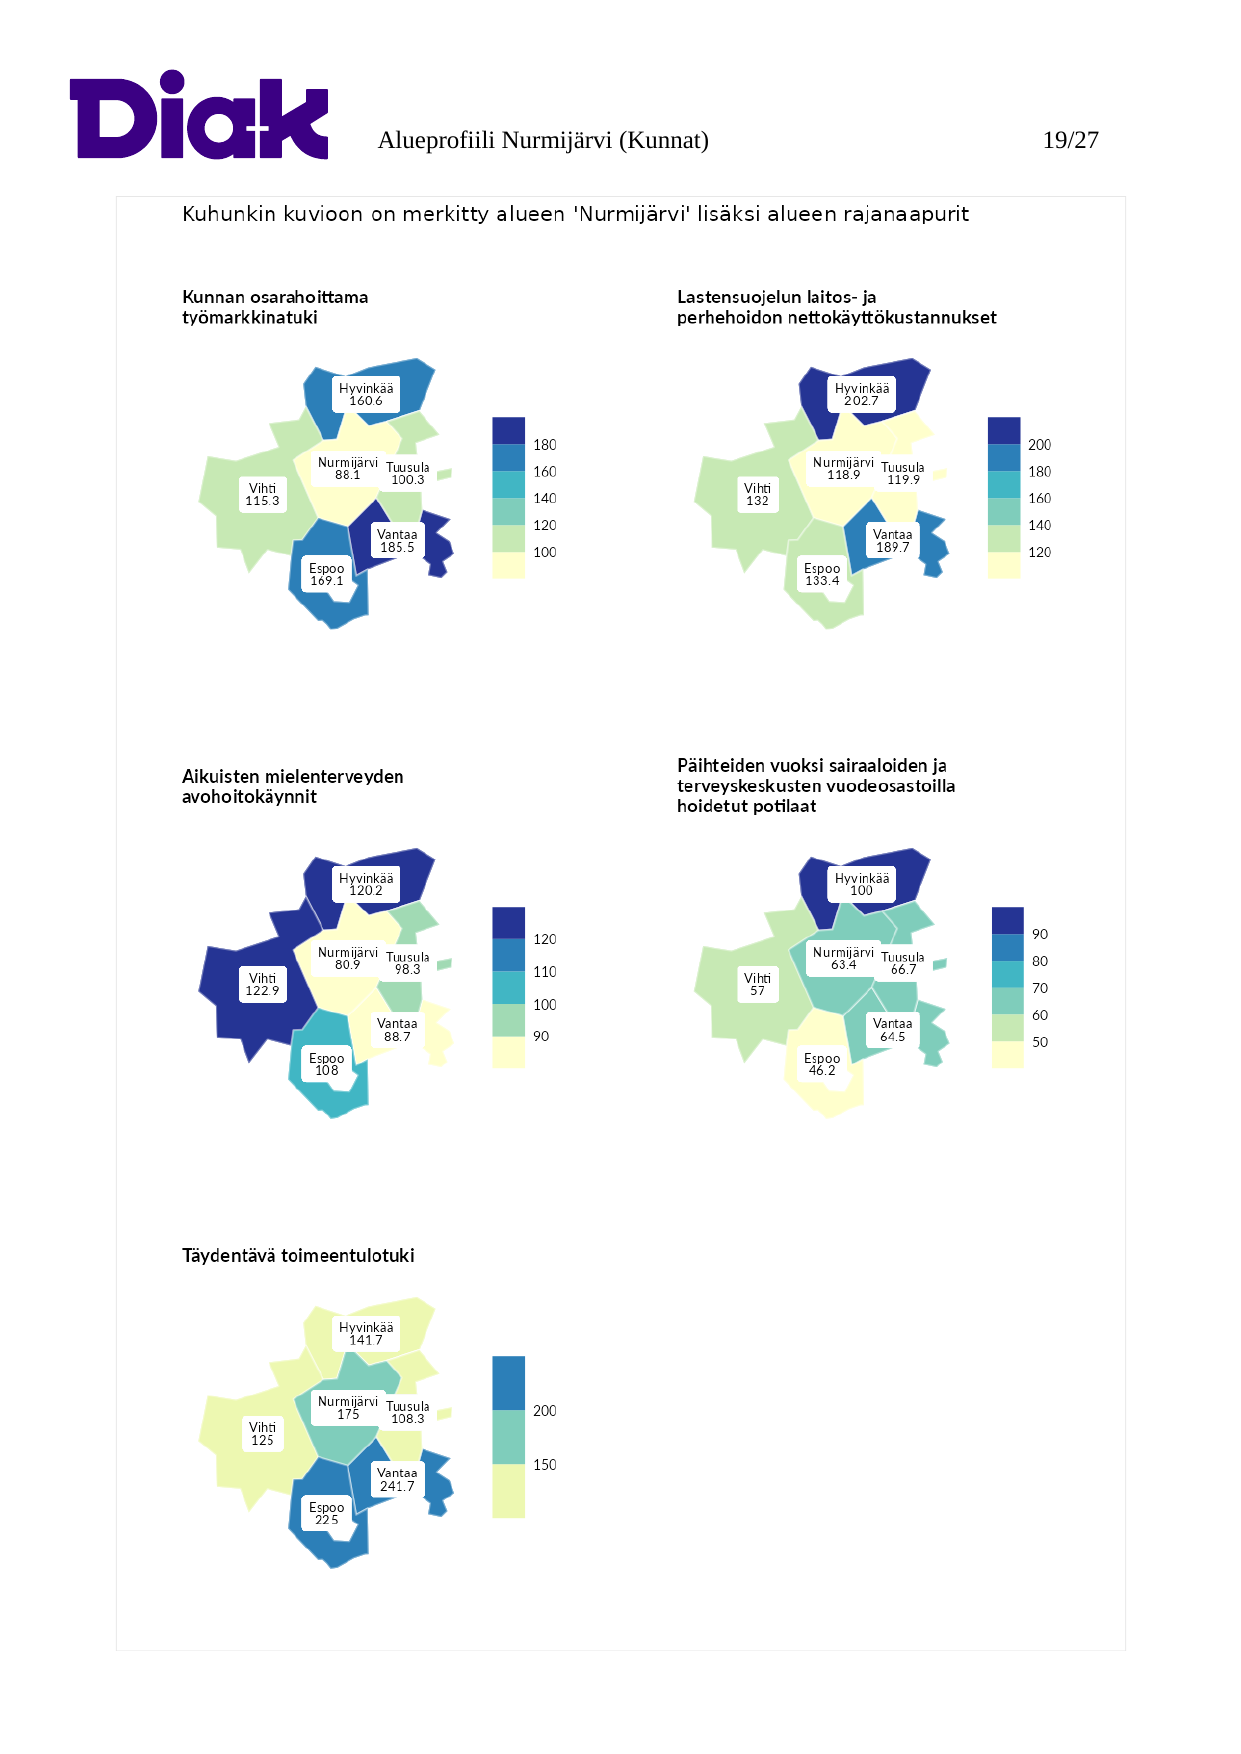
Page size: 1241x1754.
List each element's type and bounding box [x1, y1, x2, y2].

picture [61, 196, 1179, 1651]
